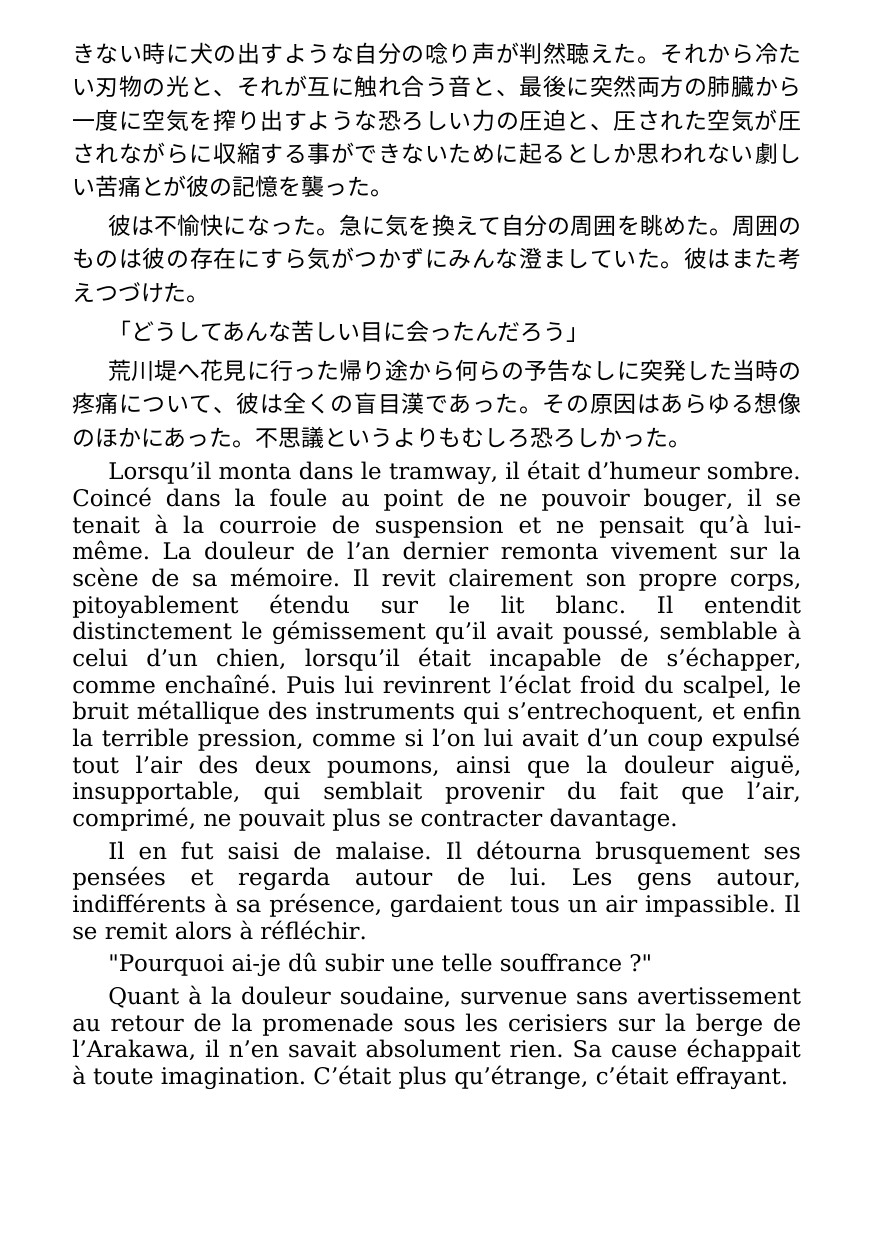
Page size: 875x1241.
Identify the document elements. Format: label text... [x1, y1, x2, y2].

text "Pourquoi ai-je dû subir une telle souffrance ?" [72, 950, 802, 977]
text Il en fut saisi de malaise. Il détourna brusquement ses pensées et regarda autour de lui. Les gens autour, indifférents à sa présence, gardaient tous un air impassible. Il se remit alors à réfléchir. [72, 838, 802, 944]
text 「どうしてあんな苦しい目に会ったんだろう」 [72, 314, 802, 347]
text Lorsqu’il monta dans le tramway, il était d’humeur sombre. Coincé dans la foule au point de ne pouvoir bouger, il se tenait à la courroie de suspension et ne pensait qu’à lui-même. La douleur de l’an dernier remonta vivement sur la scène de sa mémoire. Il revit clairement son propre corps, pitoyablement étendu sur le lit blanc. Il entendit distinctement le gémissement qu’il avait poussé, semblable à celui d’un chien, lorsqu’il était incapable de s’échapper, comme enchaîné. Puis lui revinrent l’éclat froid du scalpel, le bruit métallique des instruments qui s’entrechoquent, et enfin la terrible pression, comme si l’on lui avait d’un coup expulsé tout l’air des deux poumons, ainsi que la douleur aiguë, insupportable, qui semblait provenir du fait que l’air, comprimé, ne pouvait plus se contracter davantage. [72, 458, 802, 832]
text 荒川堤へ花見に行った帰り途から何らの予告なしに突発した当時の疼痛について、彼は全くの盲目漢であった。その原因はあらゆる想像のほかにあった。不思議というよりもむしろ恐ろしかった。 [72, 353, 802, 453]
text Quant à la douleur soudaine, survenue sans avertissement au retour de la promenade sous les cerisiers sur la berge de l’Arakawa, il n’en savait absolument rien. Sa cause échappait à toute imagination. C’était plus qu’étrange, c’était effrayant. [72, 983, 802, 1090]
text きない時に犬の出すような自分の唸り声が判然聴えた。それから冷たい刃物の光と、それが互に触れ合う音と、最後に突然両方の肺臓から一度に空気を搾り出すような恐ろしい力の圧迫と、圧された空気が圧されながらに収縮する事ができないために起るとしか思われない劇しい苦痛とが彼の記憶を襲った。 [72, 36, 802, 202]
text 彼は不愉快になった。急に気を換えて自分の周囲を眺めた。周囲のものは彼の存在にすら気がつかずにみんな澄ましていた。彼はまた考えつづけた。 [72, 208, 802, 308]
